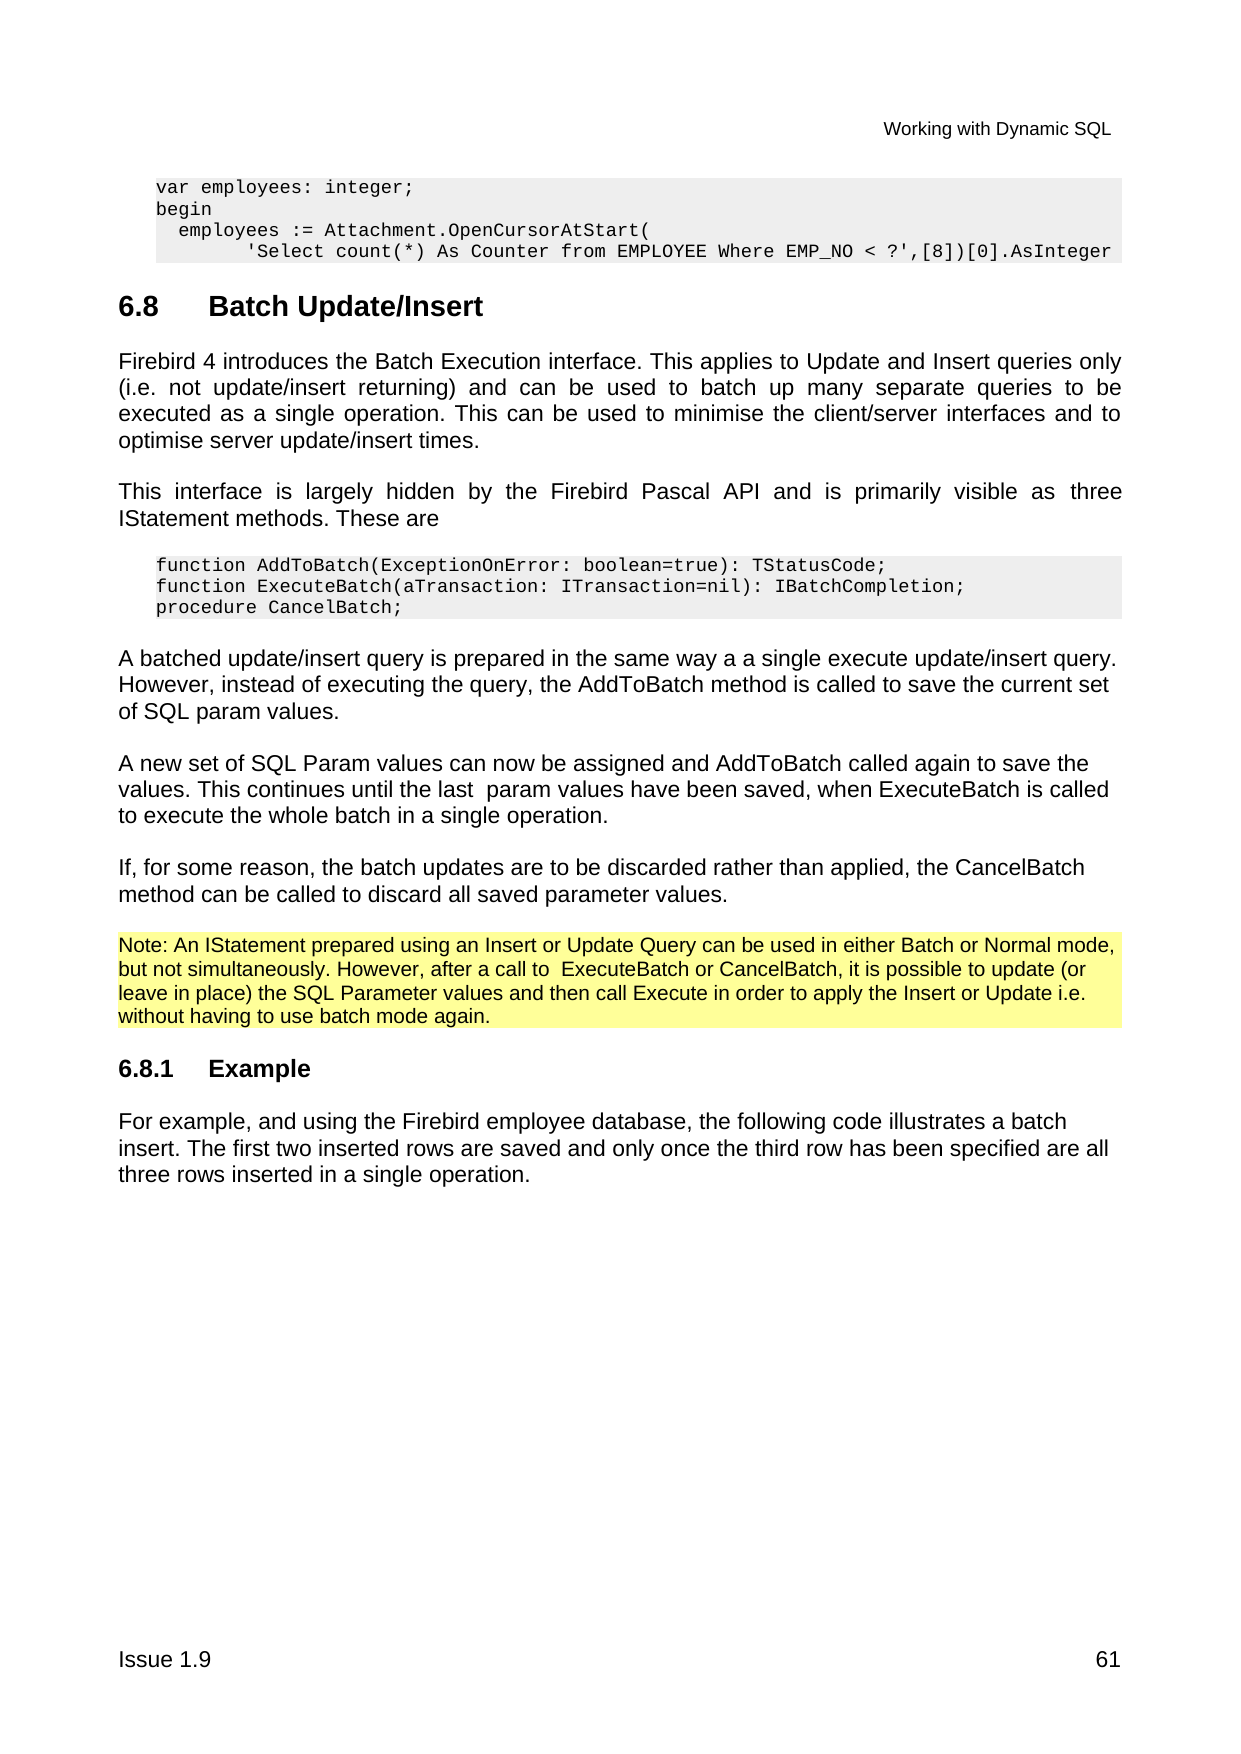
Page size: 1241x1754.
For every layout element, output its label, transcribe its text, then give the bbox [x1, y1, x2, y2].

text For example, and using the Firebird employee database, the following code illustrates a batch insert. The first two inserted rows are saved and only once the third row has been specified are all three rows inserted in a single operation. [118, 1108, 1122, 1187]
text If, for some reason, the batch updates are to be discarded rather than applied, the CancelBatch method can be called to discard all saved parameter values. [118, 854, 1122, 907]
text Note: An IStatement prepared using an Insert or Update Query can be used in either Batch or Normal mode, but not simultaneously. However, after a call to ExecuteBatch or CancelBatch, it is possible to update (or leave in place) the SQL Parameter values and then call Execute in order to apply the Insert or Update i.e. without having to use batch mode again. [118, 932, 1122, 1028]
subtitle Example [118, 1054, 1122, 1083]
text A new set of SQL Param values can now be assigned and AddToBatch called again to save the values. This continues until the last param values have been saved, when ExecuteBatch is called to execute the whole batch in a single operation. [118, 750, 1122, 829]
subtitle Batch Update/Insert [118, 289, 1122, 322]
text A batched update/insert query is prepared in the same way a a single execute update/insert query. However, instead of executing the query, the AddToBatch method is called to save the current set of SQL param values. [118, 645, 1122, 724]
text employees := Attachment.OpenCursorAtStart( [156, 221, 1122, 242]
text 'Select count(*) As Counter from EMPLOYEE Where EMP_NO < ?',[8])[0].AsInteger [156, 242, 1122, 263]
text function AddToBatch(ExceptionOnError: boolean=true): TStatusCode; [156, 556, 1122, 577]
text function ExecuteBatch(aTransaction: ITransaction=nil): IBatchCompletion; [156, 577, 1122, 598]
text procedure CancelBatch; [156, 598, 1122, 619]
text This interface is largely hidden by the Firebird Pascal API and is primarily visible as three IStatement methods. These are [118, 478, 1122, 531]
text Firebird 4 introduces the Batch Execution interface. This applies to Update and Insert queries only (i.e. not update/insert returning) and can be used to batch up many separate queries to be executed as a single operation. This can be used to minimise the client/server interfaces and to optimise server update/insert times. [118, 348, 1122, 453]
text begin [156, 199, 1122, 221]
text var employees: integer; [156, 178, 1122, 199]
